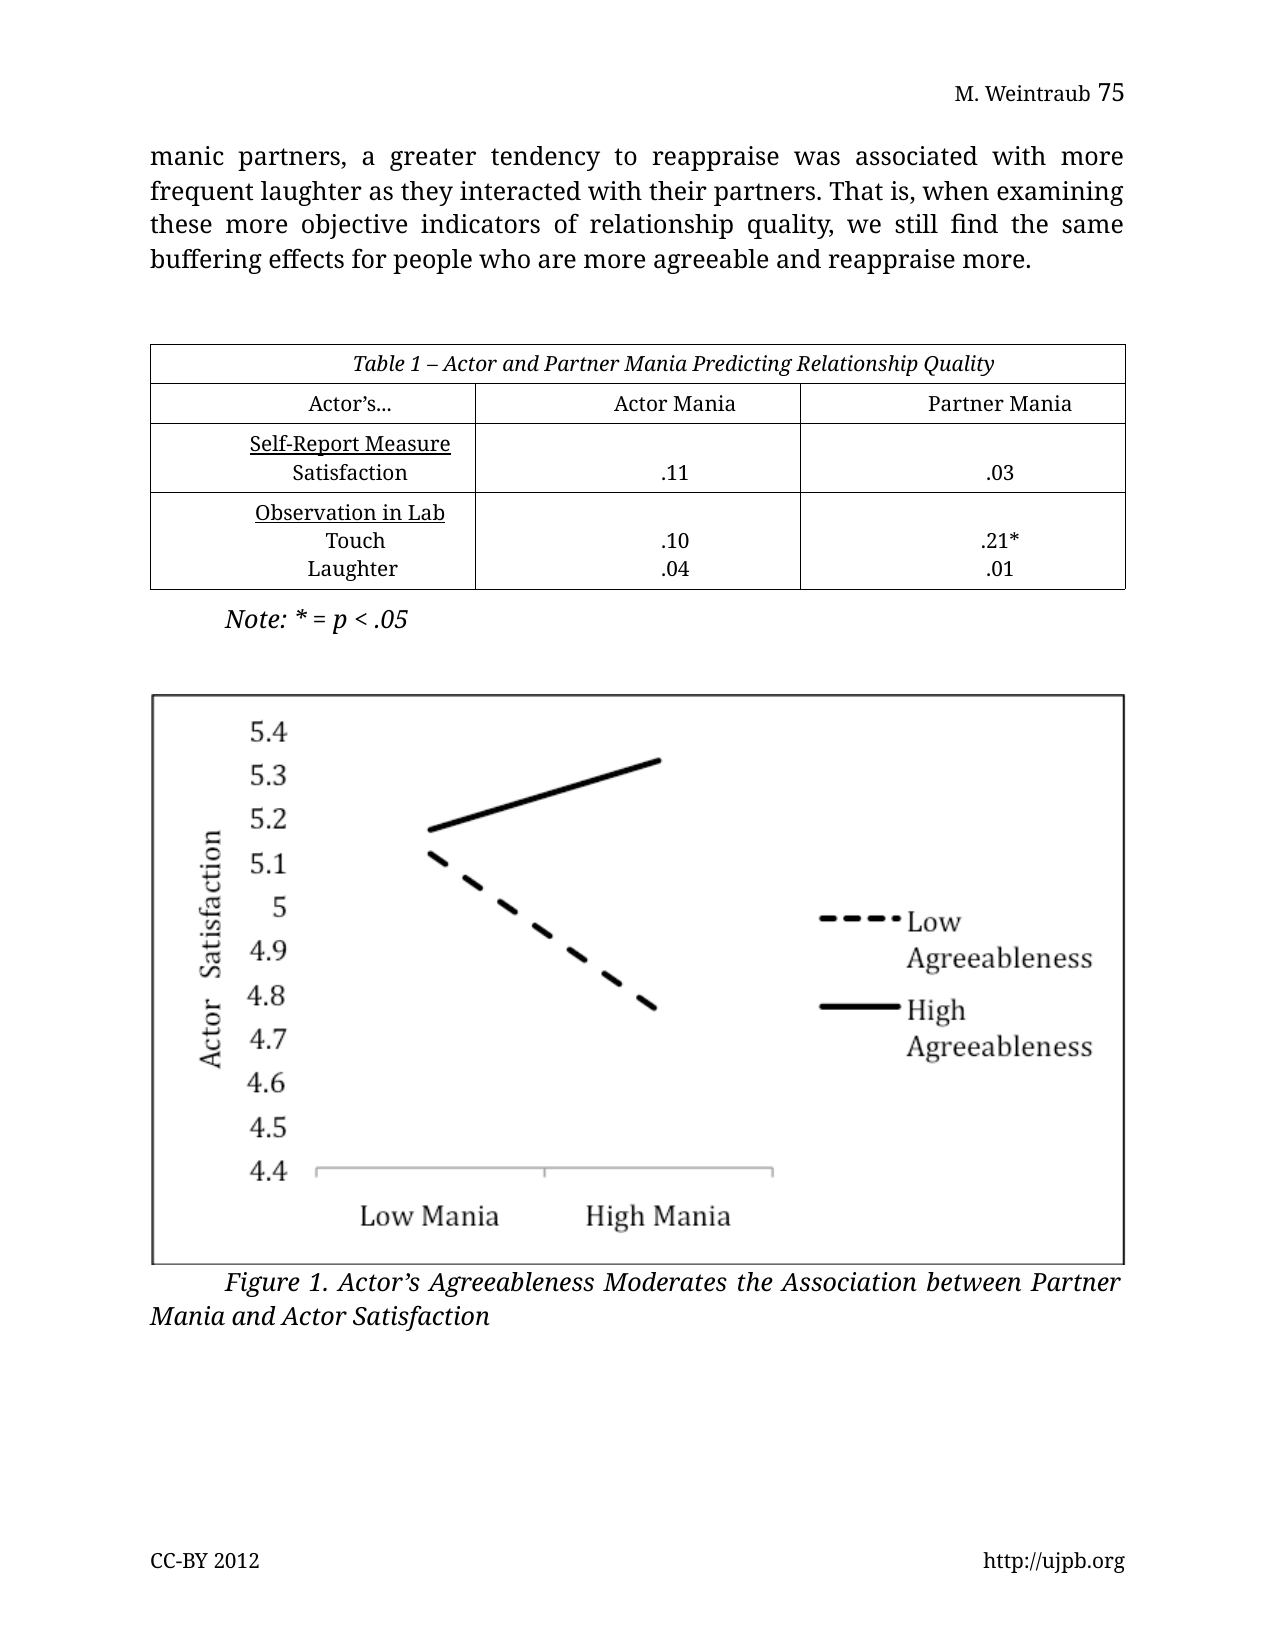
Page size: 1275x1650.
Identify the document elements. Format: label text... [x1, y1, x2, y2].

text manic partners, a greater tendency to reappraise was associated with more frequent laughter as they interacted with their partners. That is, when examining these more objective indicators of relationship quality, we still find the same buffering effects for people who are more agreeable and reappraise more. [150, 139, 1125, 275]
table_cell Self-Report Measure Satisfaction [151, 424, 475, 492]
table_cell .11 [476, 424, 800, 492]
table_cell Partner Mania [801, 384, 1125, 423]
table_cell Actor Mania [476, 384, 800, 423]
table_cell .03 [801, 424, 1125, 492]
text Figure 1. Actor’s Agreeableness Moderates the Association between Partner Mania and Actor Satisfaction [150, 1265, 1125, 1333]
table_cell Actor’s... [151, 384, 475, 423]
table_cell Note: * = p < .05 [150, 590, 1125, 648]
picture [150, 694, 1125, 1265]
table_cell Observation in Lab Touch Laughter [151, 493, 475, 589]
table_cell .10 .04 [476, 493, 800, 589]
table_header Table 1 – Actor and Partner Mania Predicting Relationship Quality [151, 345, 1125, 383]
table_cell .21* .01 [801, 493, 1125, 589]
